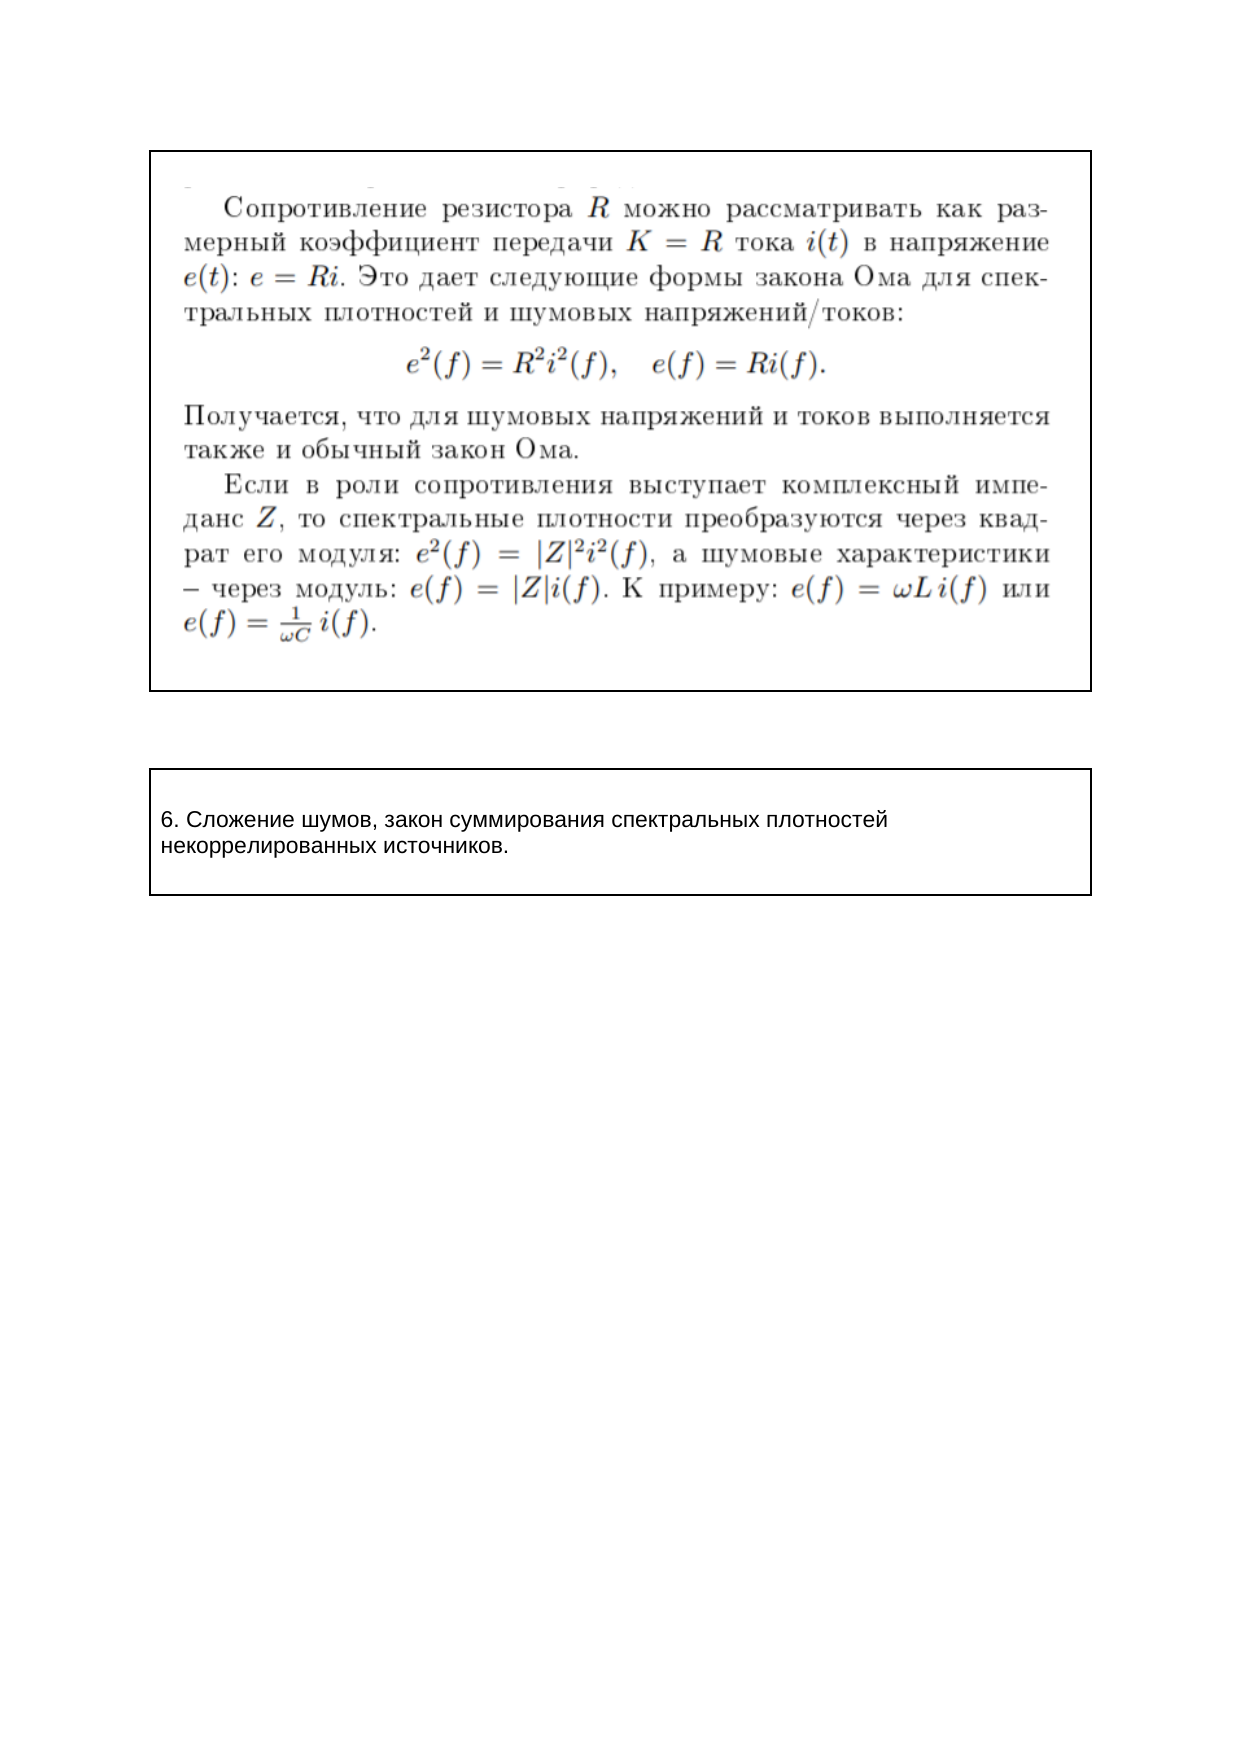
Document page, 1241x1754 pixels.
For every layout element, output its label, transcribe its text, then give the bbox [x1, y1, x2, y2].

table_header 6. Сложение шумов, закон суммирования спектральных плотностей некоррелированных источников. [151, 770, 1090, 894]
table_cell [151, 152, 1090, 689]
picture [160, 187, 1078, 655]
